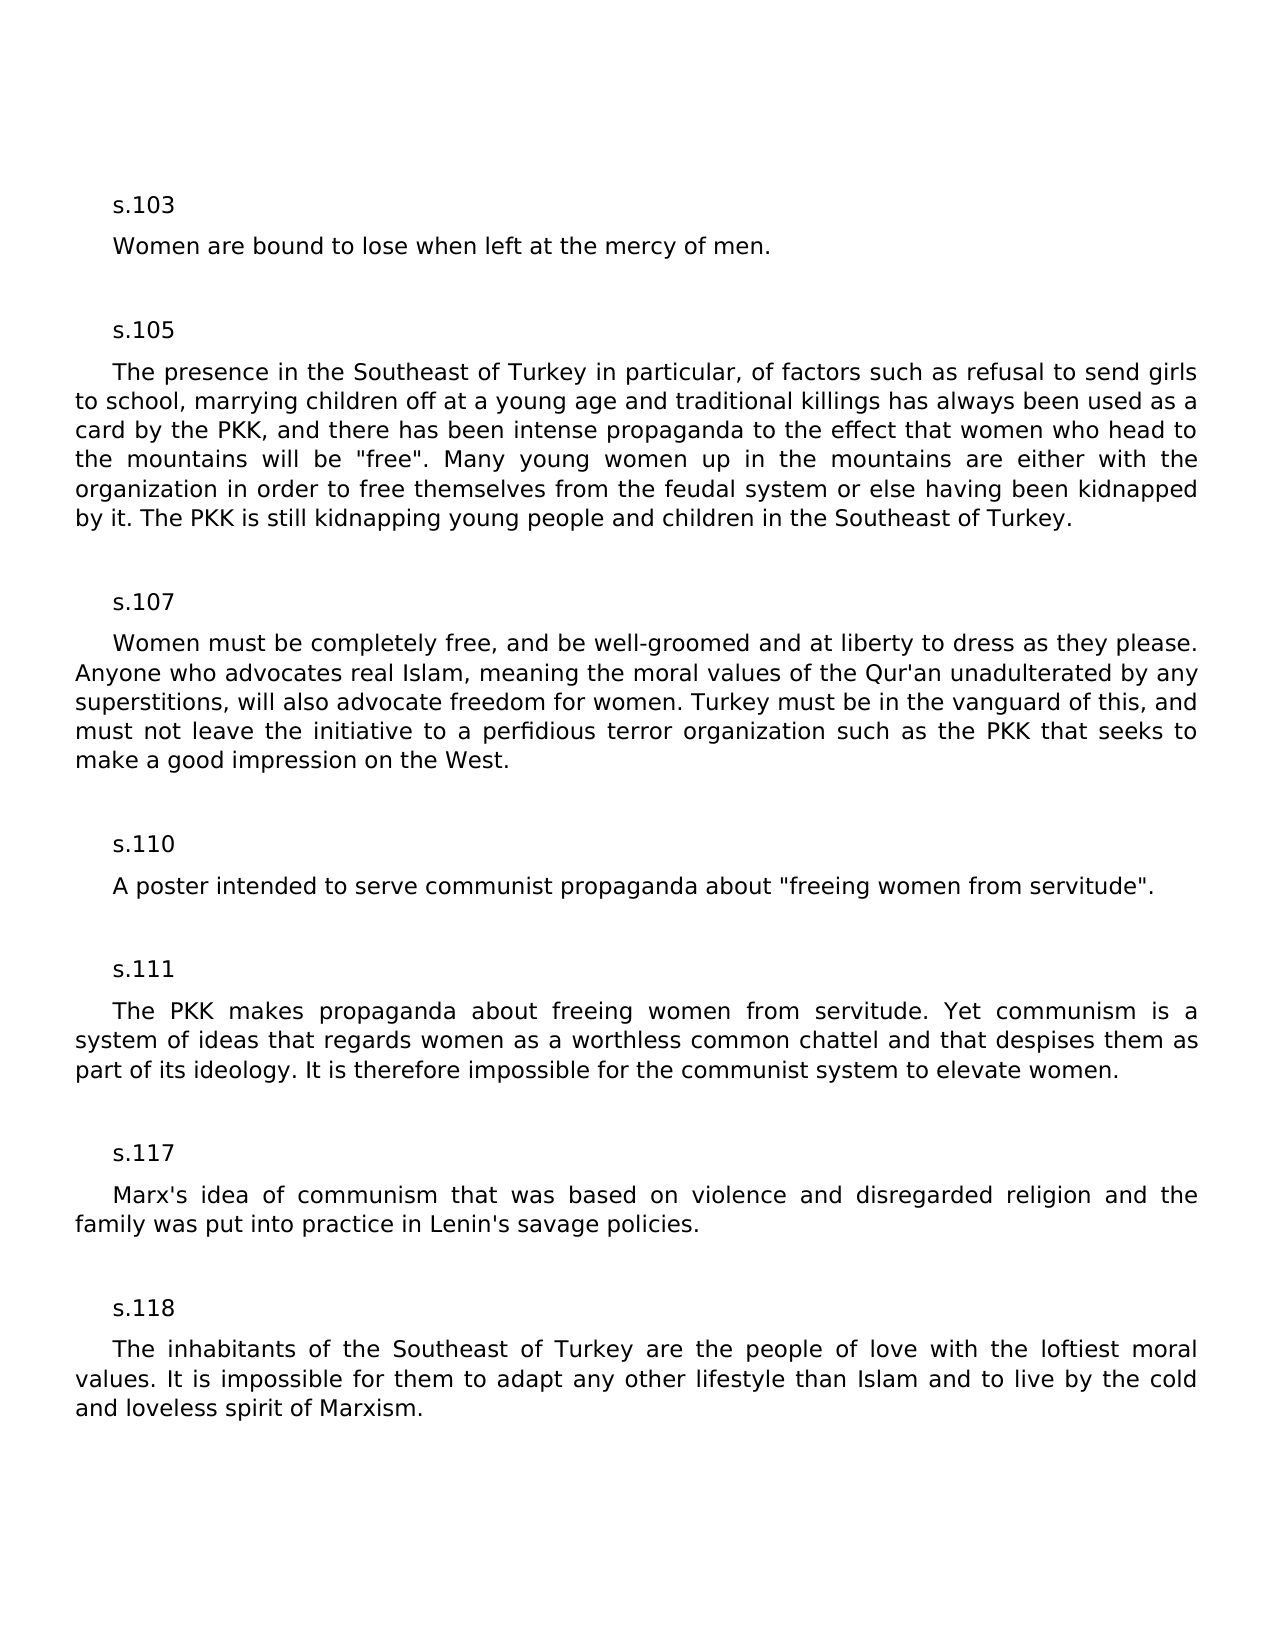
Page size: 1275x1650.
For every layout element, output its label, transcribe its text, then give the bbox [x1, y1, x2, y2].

text s.103 [75, 192, 1200, 218]
text s.111 [75, 956, 1200, 983]
text s.107 [75, 589, 1200, 615]
text s.110 [75, 831, 1200, 858]
text s.105 [75, 317, 1200, 344]
text s.118 [75, 1295, 1200, 1322]
text Women must be completely free, and be well-groomed and at liberty to dress as they please. Anyone who advocates real Islam, meaning the moral values of the Qur'an unadulterated by any superstitions, will also advocate freedom for women. Turkey must be in the vanguard of this, and must not leave the initiative to a perfidious terror organization such as the PKK that seeks to make a good impression on the West. [75, 631, 1200, 774]
text The PKK makes propaganda about freeing women from servitude. Yet communism is a system of ideas that regards women as a worthless common chattel and that despises them as part of its ideology. It is therefore impossible for the communist system to elevate women. [75, 998, 1200, 1083]
text The presence in the Southeast of Turkey in particular, of factors such as refusal to send girls to school, marrying children off at a young age and traditional killings has always been used as a card by the PKK, and there has been intense propaganda to the effect that women who head to the mountains will be "free". Many young women up in the mountains are either with the organization in order to free themselves from the feudal system or else having been kidnapped by it. The PKK is still kidnapping young people and children in the Southeast of Turkey. [75, 359, 1200, 532]
text The inhabitants of the Southeast of Turkey are the people of love with the loftiest moral values. It is impossible for them to adapt any other lifestyle than Islam and to live by the cold and loveless spirit of Marxism. [75, 1337, 1200, 1422]
text Women are bound to lose when left at the mercy of men. [75, 233, 1200, 260]
text Marx's idea of communism that was based on violence and disregarded religion and the family was put into practice in Lenin's savage policies. [75, 1182, 1200, 1238]
text s.117 [75, 1140, 1200, 1167]
text A poster intended to serve communist propaganda about "freeing women from servitude". [75, 873, 1200, 899]
